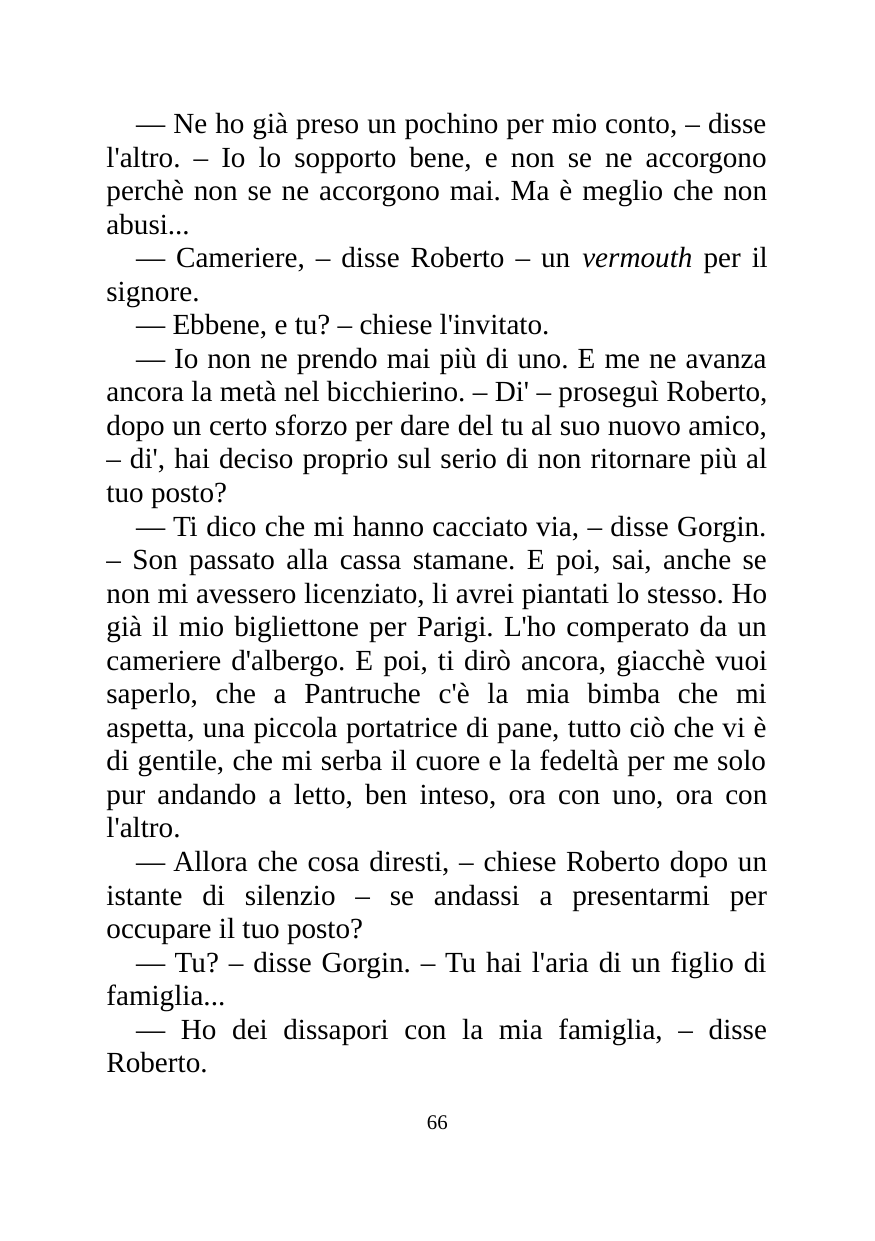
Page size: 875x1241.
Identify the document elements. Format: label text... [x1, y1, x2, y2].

text — Ho dei dissapori con la mia famiglia, – disse Roberto. [106, 1012, 768, 1079]
text — Cameriere, – disse Roberto – un vermouth per il signore. [106, 240, 768, 307]
text — Ebbene, e tu? – chiese l'invitato. [106, 307, 768, 341]
text — Tu? – disse Gorgin. – Tu hai l'aria di un figlio di famiglia... [106, 945, 768, 1012]
text — Allora che cosa diresti, – chiese Roberto dopo un istante di silenzio – se andassi a presentarmi per occupare il tuo posto? [106, 844, 768, 945]
text — Io non ne prendo mai più di uno. E me ne avanza ancora la metà nel bicchierino. – Di' – proseguì Roberto, dopo un certo sforzo per dare del tu al suo nuovo amico, – di', hai deciso proprio sul serio di non ritornare più al tuo posto? [106, 341, 768, 509]
text — Ne ho già preso un pochino per mio conto, – disse l'altro. – Io lo sopporto bene, e non se ne accorgono perchè non se ne accorgono mai. Ma è meglio che non abusi... [106, 106, 768, 240]
text — Ti dico che mi hanno cacciato via, – disse Gorgin. – Son passato alla cassa stamane. E poi, sai, anche se non mi avessero licenziato, li avrei piantati lo stesso. Ho già il mio bigliettone per Parigi. L'ho comperato da un cameriere d'albergo. E poi, ti dirò ancora, giacchè vuoi saperlo, che a Pantruche c'è la mia bimba che mi aspetta, una piccola portatrice di pane, tutto ciò che vi è di gentile, che mi serba il cuore e la fedeltà per me solo pur andando a letto, ben inteso, ora con uno, ora con l'altro. [106, 509, 768, 844]
